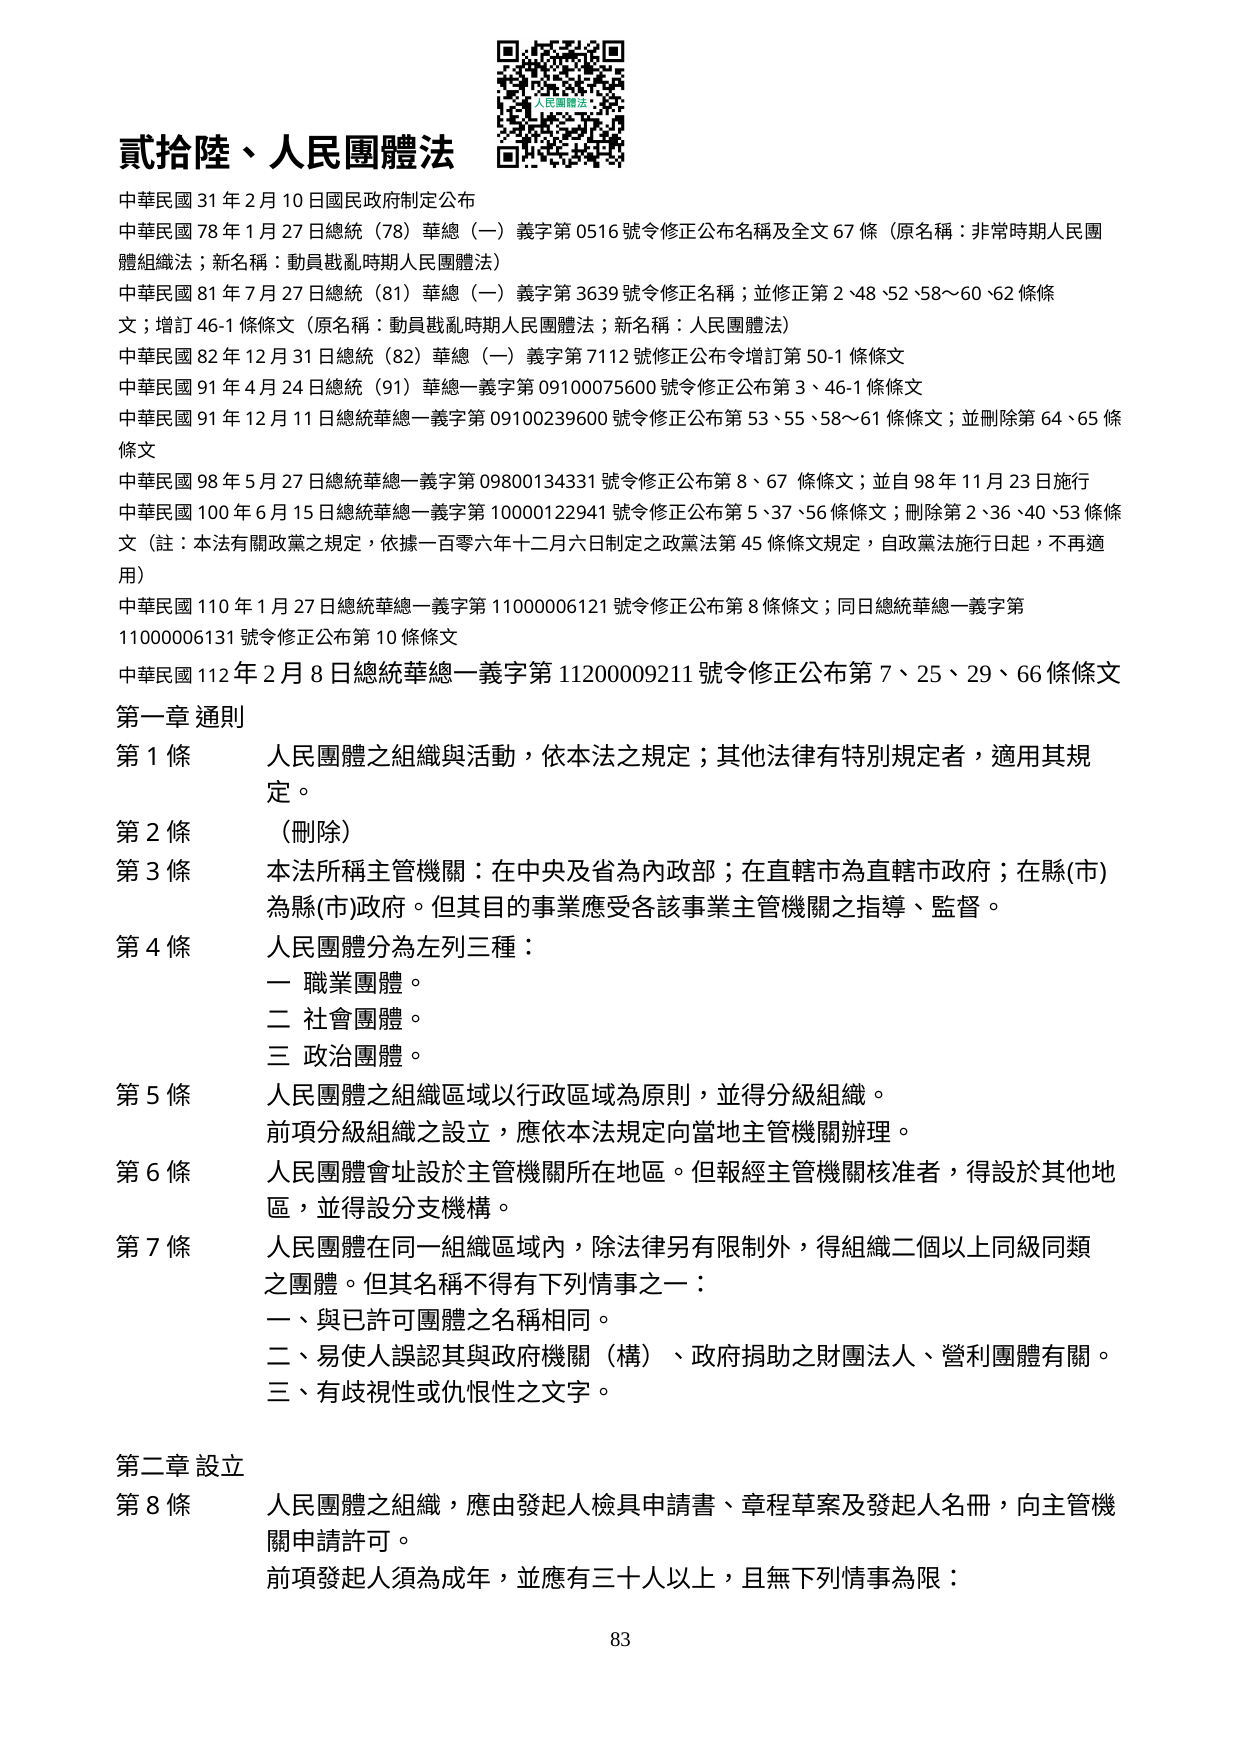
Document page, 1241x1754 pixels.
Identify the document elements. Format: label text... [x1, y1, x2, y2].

table_cell （刪除） [265, 811, 1117, 850]
table_cell 第 3 條 [114, 850, 265, 926]
text 中華民國31年2月10日國民政府制定公布 [118, 185, 1122, 212]
text 中華民國78年1月27日總統（78）華總（一）義字第0516號令修正公布名稱及全文 67 條（原名稱：非常時期人民團體組織法；新名稱：動員戡亂時期人民團體法） [118, 216, 1105, 275]
text 中華民國110 年1月27日總統華總一義字第11000006121號令修正公布第8條條文；同日總統華總一義字第11000006131號令修正公布第 10 條條文 [118, 591, 1122, 650]
table_cell 人民團體之組織，應由發起人檢具申請書、章程草案及發起人名冊，向主管機關申請許可。 前項發起人須為成年，並應有三十人以上，且無下列情事為限： [265, 1484, 1117, 1596]
text 中華民國98年5月27日總統華總一義字第09800134331號令修正公布第 8、67 條條文；並自98年11月23日施行 [118, 466, 1122, 494]
table_cell 本法所稱主管機關：在中央及省為內政部；在直轄市為直轄市政府；在縣(市)為縣(市)政府。但其目的事業應受各該事業主管機關之指導、監督。 [265, 850, 1117, 926]
table_cell 人民團體分為左列三種： 一 職業團體。 二 社會團體。 三 政治團體。 [265, 926, 1117, 1074]
table_cell 第 6 條 [114, 1151, 265, 1226]
table_cell 人民團體會址設於主管機關所在地區。但報經主管機關核准者，得設於其他地區，並得設分支機構。 [265, 1151, 1117, 1226]
table_cell 第 4 條 [114, 926, 265, 1074]
text 中華民國100年6月15日總統華總一義字第10000122941號令修正公布第5、37、56條條文；刪除第2、36、40、53條條文（註：本法有關政黨之規定，依據一百零六年十二月六日制定之政黨法第 45 條條文規定，自政黨法施行日起，不再適用） [118, 498, 1122, 587]
table_cell 第二章 設立 [114, 1445, 1117, 1484]
table_cell 人民團體之組織與活動，依本法之規定；其他法律有特別規定者，適用其規定。 [265, 735, 1117, 811]
text 中華民國91年4月24日總統（91）華總一義字第09100075600號令修正公布第3、46-1條條文 [118, 373, 1122, 400]
text 中華民國81年7月27日總統（81）華總（一）義字第3639號令修正名稱；並修正第 2、48、52、58～60、62條條文；增訂46-1條條文（原名稱：動員戡亂時期人民團體法；新名稱：人民團體法） [118, 279, 1055, 337]
text 中華民國82年12月31日總統（82）華總（一）義字第7112號修正公布令增訂第 50-1 條條文 [118, 341, 1105, 369]
table_cell 第 5 條 [114, 1074, 265, 1151]
table_cell 第 2 條 [114, 811, 265, 850]
text 貳拾陸、人民團體法 [118, 123, 1122, 177]
table_header 第一章 通則 [114, 696, 1117, 735]
table_cell 人民團體在同一組織區域內，除法律另有限制外，得組織二個以上同級同類之團體。但其名稱不得有下列情事之一： 一、與已許可團體之名稱相同。 二、易使人誤認其與政府機關（構）、政府捐助之財團法人、營利團體有關。 三、有歧視性或仇恨性之文字。 [265, 1226, 1117, 1445]
table_cell 人民團體之組織區域以行政區域為原則，並得分級組織。 前項分級組織之設立，應依本法規定向當地主管機關辦理。 [265, 1074, 1117, 1151]
table_cell 第 1 條 [114, 735, 265, 811]
table_cell 第 7 條 [114, 1226, 265, 1445]
text 中華民國112年2月8日總統華總一義字第11200009211號令修正公布第 7、25、29、66條條文 [118, 654, 1122, 690]
picture [494, 37, 627, 170]
text 中華民國91年12月11日總統華總一義字第09100239600號令修正公布第 53、55、58～61 條條文；並刪除第 64、65 條條文 [118, 404, 1122, 462]
table_cell 第 8 條 [114, 1484, 265, 1596]
